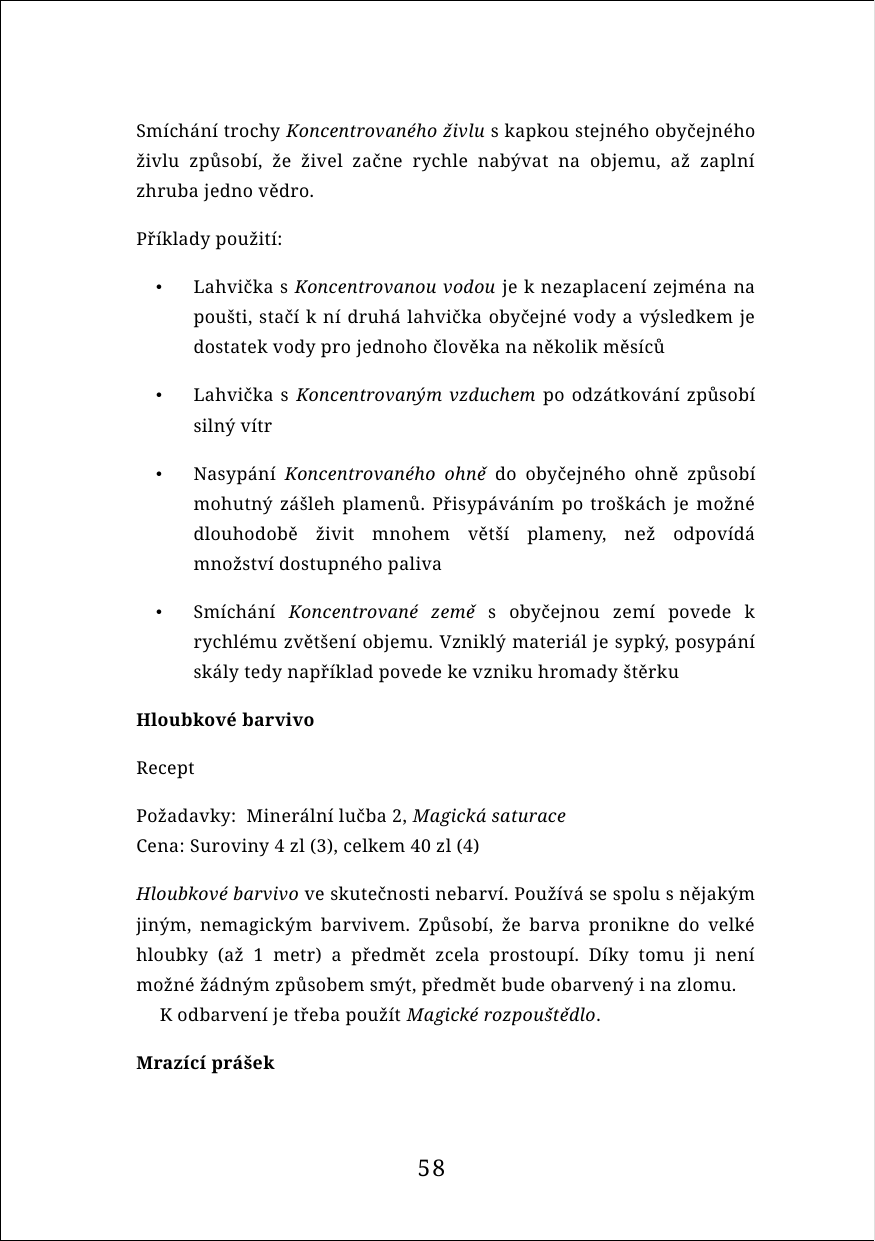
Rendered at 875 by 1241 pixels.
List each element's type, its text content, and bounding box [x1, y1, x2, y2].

text Příklady použití: [136, 227, 756, 251]
text Smíchání trochy Koncentrovaného živlu s kapkou stejného obyčejného živlu způsobí, že živel začne rychle nabývat na objemu, až zaplní zhruba jedno vědro. [136, 118, 756, 203]
text Hloubkové barvivo ve skutečnosti nebarví. Používá se spolu s nějakým jiným, nemagickým barvivem. Způsobí, že barva pronikne do velké hloubky (až 1 metr) a předmět zcela prostoupí. Díky tomu ji není možné žádným způsobem smýt, předmět bude obarvený i na zlomu. K odbarvení je třeba použít Magické rozpouštědlo. [136, 882, 756, 1027]
list Lahvička s Koncentrovaným vzduchem po odzátkování způsobí silný vítr [156, 383, 756, 437]
list Lahvička s Koncentrovanou vodou je k nezaplacení zejména na poušti, stačí k ní druhá lahvička obyčejné vody a výsledkem je dostatek vody pro jednoho člověka na několik měsíců [156, 274, 756, 359]
text Recept [136, 756, 756, 780]
text Mrazící prášek [136, 1051, 756, 1075]
list Nasypání Koncentrovaného ohně do obyčejného ohně způsobí mohutný zášleh plamenů. Přisypáváním po troškách je možné dlouhodobě živit mnohem větší plameny, než odpovídá množství dostupného paliva [156, 461, 756, 576]
text Hloubkové barvivo [136, 708, 756, 732]
list Smíchání Koncentrované země s obyčejnou zemí povede k rychlému zvětšení objemu. Vzniklý materiál je sypký, posypání skály tedy například povede ke vzniku hromady štěrku [156, 599, 756, 684]
text Požadavky: Minerální lučba 2, Magická saturace Cena: Suroviny 4 zl (3), celkem 40 zl (4) [136, 804, 756, 858]
